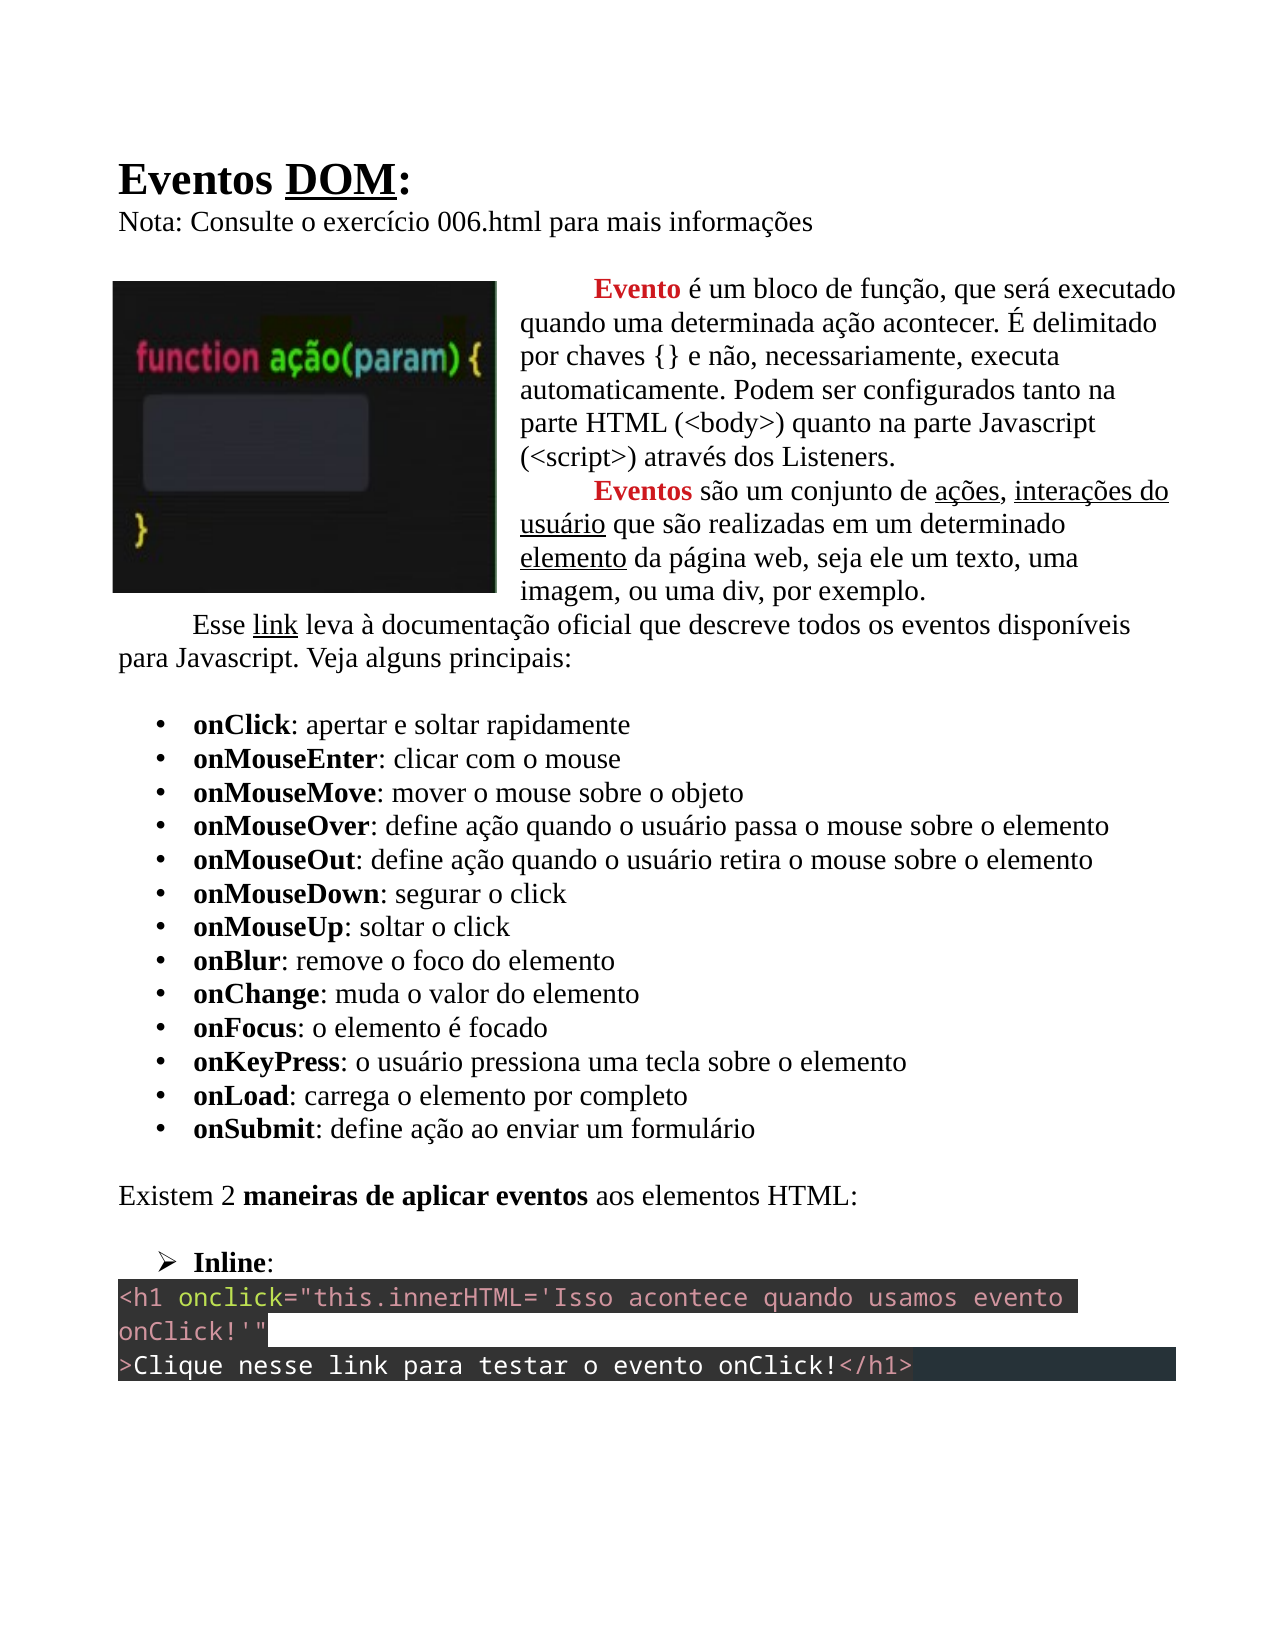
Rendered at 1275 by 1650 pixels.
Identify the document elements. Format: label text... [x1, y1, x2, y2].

list onMouseOut: define ação quando o usuário retira o mouse sobre o elemento [156, 842, 1176, 876]
list onClick: apertar e soltar rapidamente [156, 707, 1176, 741]
text Esse link leva à documentação oficial que descreve todos os eventos disponíveis para Javascript. Veja alguns principais: [118, 607, 1176, 674]
list onFocus: o elemento é focado [156, 1010, 1176, 1044]
list onMouseMove: mover o mouse sobre o objeto [156, 775, 1176, 808]
list onLoad: carrega o elemento por completo [156, 1078, 1176, 1111]
list onMouseDown: segurar o click [156, 876, 1176, 909]
list onBlur: remove o foco do elemento [156, 943, 1176, 977]
list onKeyPress: o usuário pressiona uma tecla sobre o elemento [156, 1044, 1176, 1078]
list onMouseEnter: clicar com o mouse [156, 741, 1176, 775]
text >Clique nesse link para testar o evento onClick!</h1> [118, 1347, 1176, 1381]
list onSubmit: define ação ao enviar um formulário [156, 1111, 1176, 1145]
list Inline: [156, 1246, 1176, 1279]
picture [112, 281, 497, 593]
list onMouseUp: soltar o click [156, 909, 1176, 943]
text Eventos são um conjunto de ações, interações do usuário que são realizadas em um determinado elemento da página web, seja ele um texto, uma imagem, ou uma div, por exemplo. [520, 473, 1176, 607]
list onMouseOver: define ação quando o usuário passa o mouse sobre o elemento [156, 808, 1176, 842]
text <h1 onclick="this.innerHTML='Isso acontece quando usamos evento onClick!'" [118, 1279, 1176, 1347]
text Nota: Consulte o exercício 006.html para mais informações [118, 204, 1176, 238]
text Existem 2 maneiras de aplicar eventos aos elementos HTML: [118, 1178, 1176, 1212]
text Eventos DOM: [118, 152, 1176, 204]
list onChange: muda o valor do elemento [156, 977, 1176, 1010]
text Evento é um bloco de função, que será executado quando uma determinada ação acontecer. É delimitado por chaves {} e não, necessariamente, executa automaticamente. Podem ser configurados tanto na parte HTML (<body>) quanto na parte Javascript (<script>) através dos Listeners. [520, 271, 1176, 473]
